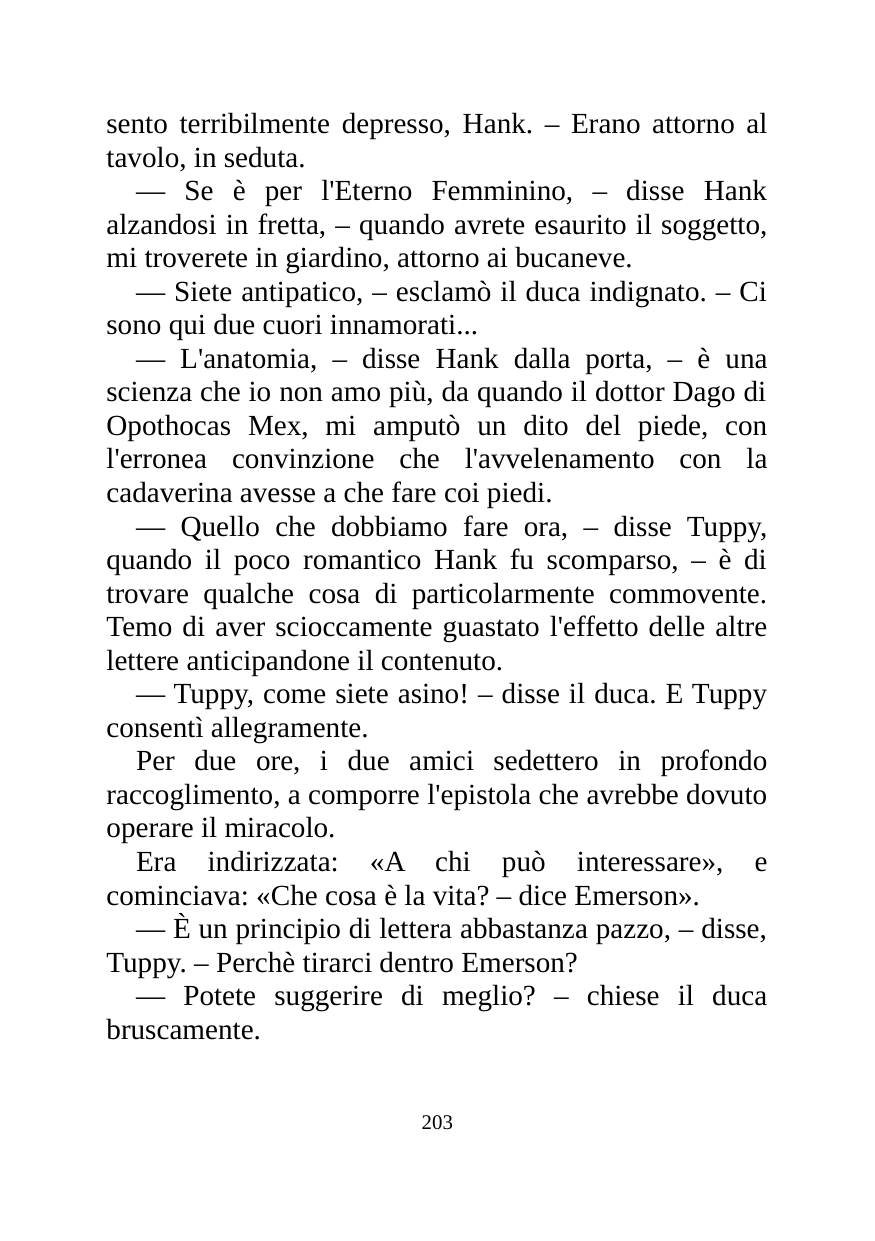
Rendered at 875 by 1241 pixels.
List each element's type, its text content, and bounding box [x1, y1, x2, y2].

text sento terribilmente depresso, Hank. – Erano attorno al tavolo, in seduta. [106, 106, 768, 173]
text — Se è per l'Eterno Femminino, – disse Hank alzandosi in fretta, – quando avrete esaurito il soggetto, mi troverete in giardino, attorno ai bucaneve. [106, 173, 768, 274]
text — Siete antipatico, – esclamò il duca indignato. – Ci sono qui due cuori innamorati... [106, 274, 768, 341]
text Era indirizzata: «A chi può interessare», e cominciava: «Che cosa è la vita? – dice Emerson». [106, 844, 768, 911]
text — È un principio di lettera abbastanza pazzo, – disse, Tuppy. – Perchè tirarci dentro Emerson? [106, 911, 768, 978]
text — Potete suggerire di meglio? – chiese il duca bruscamente. [106, 978, 768, 1045]
text Per due ore, i due amici sedettero in profondo raccoglimento, a comporre l'epistola che avrebbe dovuto operare il miracolo. [106, 743, 768, 844]
text — Quello che dobbiamo fare ora, – disse Tuppy, quando il poco romantico Hank fu scomparso, – è di trovare qualche cosa di particolarmente commovente. Temo di aver scioccamente guastato l'effetto delle altre lettere anticipandone il contenuto. [106, 509, 768, 676]
text — Tuppy, come siete asino! – disse il duca. E Tuppy consentì allegramente. [106, 676, 768, 743]
text — L'anatomia, – disse Hank dalla porta, – è una scienza che io non amo più, da quando il dottor Dago di Opothocas Mex, mi amputò un dito del piede, con l'erronea convinzione che l'avvelenamento con la cadaverina avesse a che fare coi piedi. [106, 341, 768, 509]
